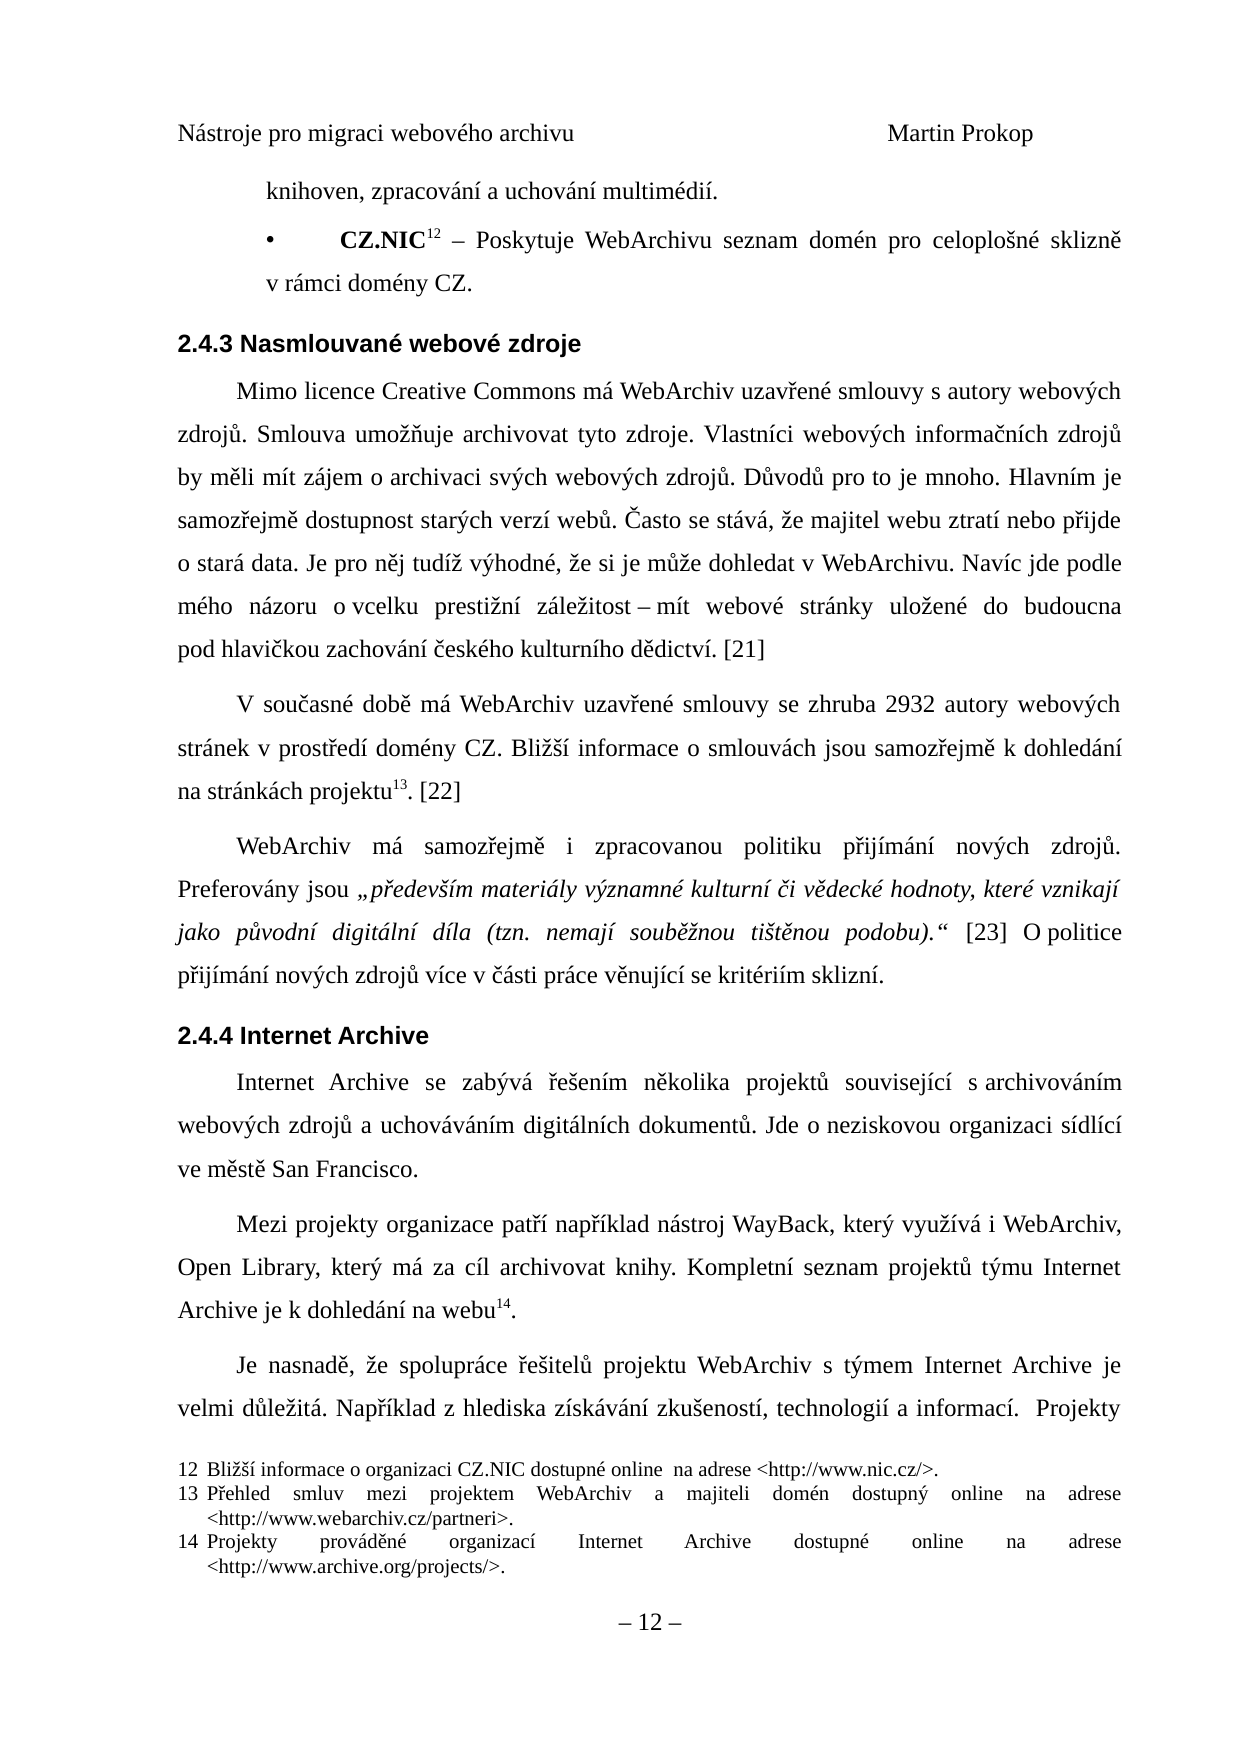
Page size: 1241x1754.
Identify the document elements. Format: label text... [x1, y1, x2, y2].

text Projekty prováděné organizací Internet Archive dostupné online na adrese <http://www.archive.org/projects/>. [177, 1529, 1122, 1578]
text Přehled smluv mezi projektem WebArchiv a majiteli domén dostupný online na adrese <http://www.webarchiv.cz/partneri>. [177, 1481, 1122, 1529]
list Bližší informace o organizaci CZ.NIC dostupné online na adrese <http://www.nic.cz/>. [177, 1457, 1122, 1481]
subtitle 2.4.3 Nasmlouvané webové zdroje [177, 329, 1122, 358]
text V současné době má WebArchiv uzavřené smlouvy se zhruba 2932 autory webových stránek v prostředí domény CZ. Bližší informace o smlouvách jsou samozřejmě k dohledání na stránkách projektu. [22] [177, 689, 1122, 804]
text Mimo licence Creative Commons má WebArchiv uzavřené smlouvy s autory webových zdrojů. Smlouva umožňuje archivovat tyto zdroje. Vlastníci webových informačních zdrojů by měli mít zájem o archivaci svých webových zdrojů. Důvodů pro to je mnoho. Hlavním je samozřejmě dostupnost starých verzí webů. Často se stává, že majitel webu ztratí nebo přijde o stará data. Je pro něj tudíž výhodné, že si je může dohledat v WebArchivu. Navíc jde podle mého názoru o vcelku prestižní záležitost – mít webové stránky uložené do budoucna pod hlavičkou zachování českého kulturního dědictví. [21] [177, 376, 1122, 663]
text Internet Archive se zabývá řešením několika projektů související s archivováním webových zdrojů a uchováváním digitálních dokumentů. Jde o neziskovou organizaci sídlící ve městě San Francisco. [177, 1067, 1122, 1182]
text Je nasnadě, že spolupráce řešitelů projektu WebArchiv s týmem Internet Archive je velmi důležitá. Například z hlediska získávání zkušeností, technologií a informací. Projekty [177, 1350, 1122, 1422]
list knihoven, zpracování a uchování multimédií. [266, 176, 1122, 205]
subtitle 2.4.4 Internet Archive [177, 1021, 1122, 1050]
text Mezi projekty organizace patří například nástroj WayBack, který využívá i WebArchiv, Open Library, který má za cíl archivovat knihy. Kompletní seznam projektů týmu Internet Archive je k dohledání na webu. [177, 1209, 1122, 1324]
text WebArchiv má samozřejmě i zpracovanou politiku přijímání nových zdrojů. Preferovány jsou „především materiály významné kulturní či vědecké hodnoty, které vznikají jako původní digitální díla (tzn. nemají souběžnou tištěnou podobu).“ [23] O politice přijímání nových zdrojů více v části práce věnující se kritériím sklizní. [177, 831, 1122, 989]
list CZ.NIC – Poskytuje WebArchivu seznam domén pro celoplošné sklizně v rámci domény CZ. [266, 225, 1122, 297]
